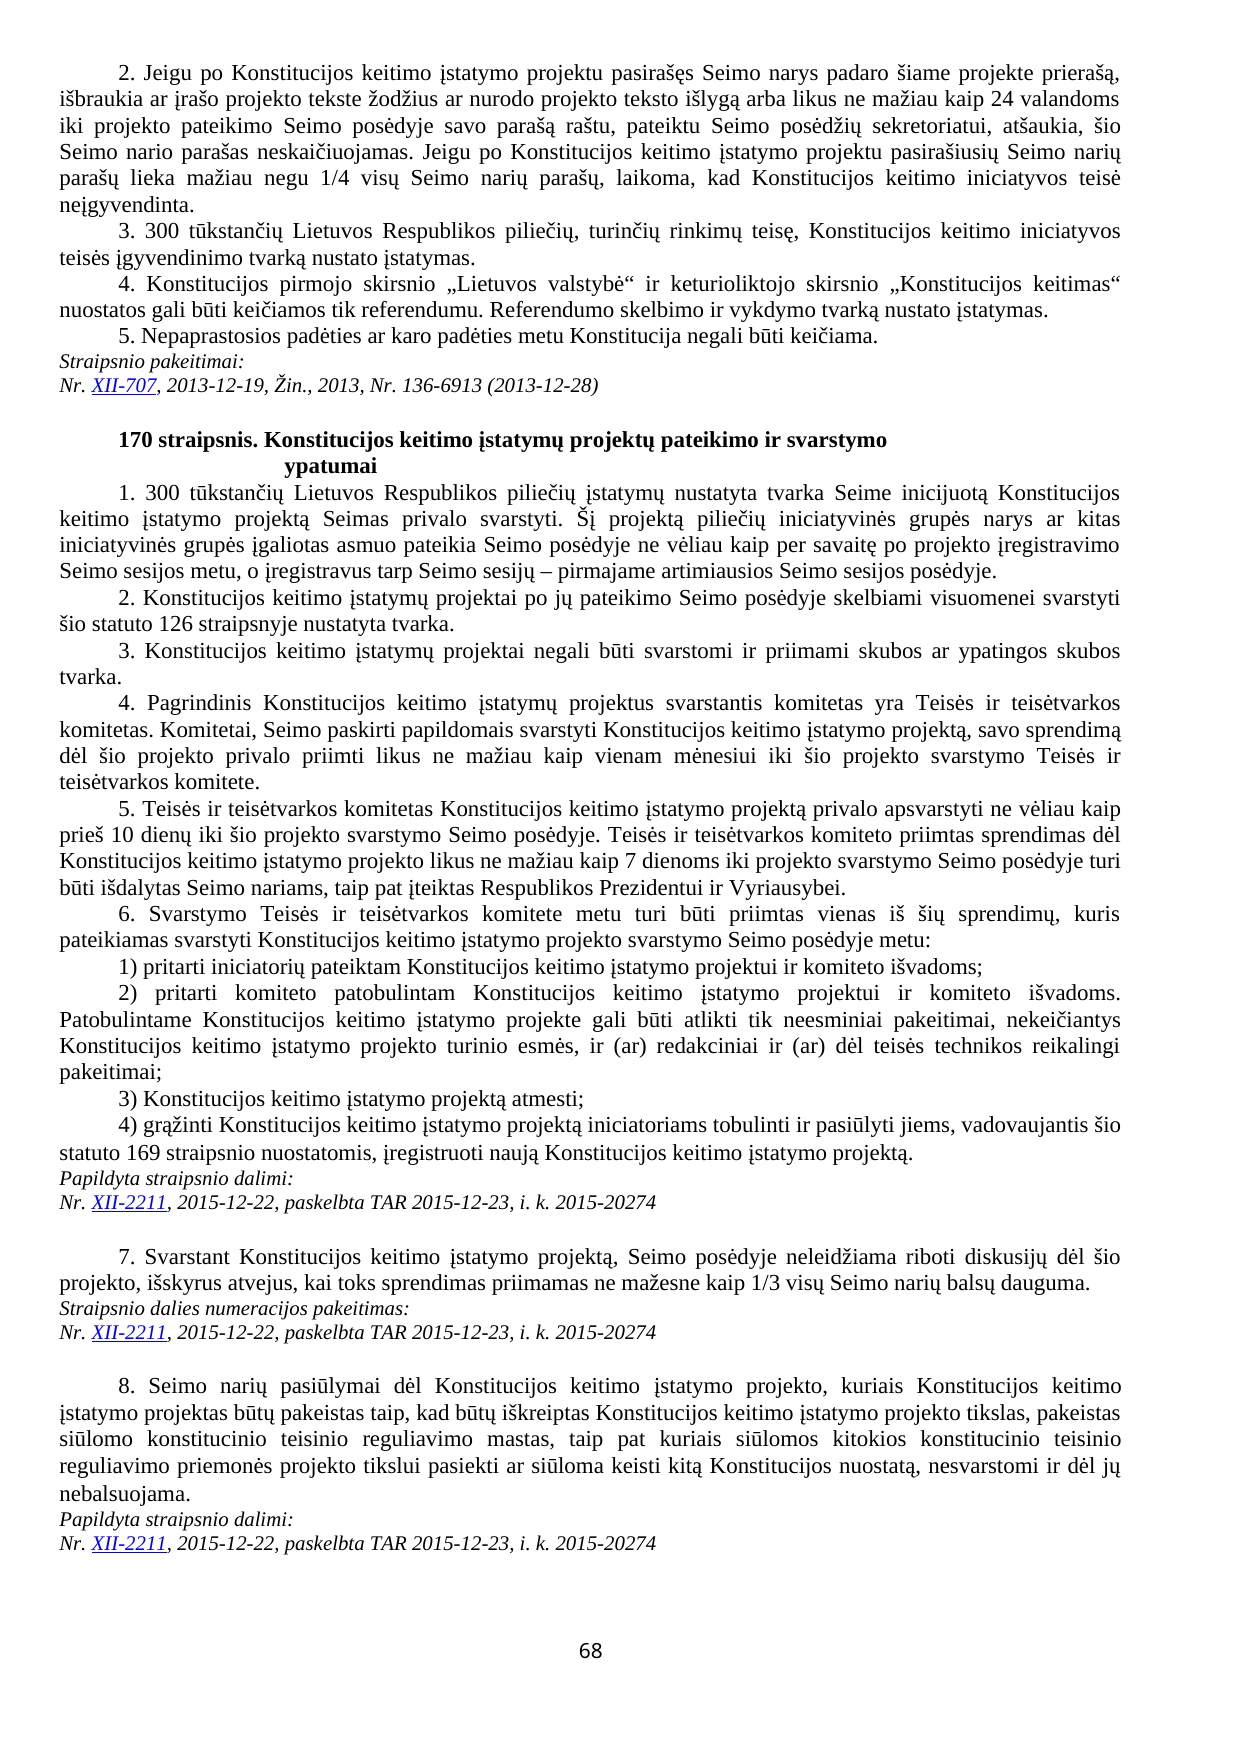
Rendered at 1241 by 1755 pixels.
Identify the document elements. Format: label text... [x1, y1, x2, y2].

text 2. Konstitucijos keitimo įstatymų projektai po jų pateikimo Seimo posėdyje skelbiami visuomenei svarstyti šio statuto 126 straipsnyje nustatyta tvarka. [59, 584, 1122, 637]
text 2. Jeigu po Konstitucijos keitimo įstatymo projektu pasirašęs Seimo narys padaro šiame projekte prierašą, išbraukia ar įrašo projekto tekste žodžius ar nurodo projekto teksto išlygą arba likus ne mažiau kaip 24 valandoms iki projekto pateikimo Seimo posėdyje savo parašą raštu, pateiktu Seimo posėdžių sekretoriatui, atšaukia, šio Seimo nario parašas neskaičiuojamas. Jeigu po Konstitucijos keitimo įstatymo projektu pasirašiusių Seimo narių parašų lieka mažiau negu 1/4 visų Seimo narių parašų, laikoma, kad Konstitucijos keitimo iniciatyvos teisė neįgyvendinta. [59, 59, 1122, 217]
text 170 straipsnis. Konstitucijos keitimo įstatymų projektų pateikimo ir svarstymo [59, 426, 1122, 452]
text 1. 300 tūkstančių Lietuvos Respublikos piliečių įstatymų nustatyta tvarka Seime inicijuotą Konstitucijos keitimo įstatymo projektą Seimas privalo svarstyti. Šį projektą piliečių iniciatyvinės grupės narys ar kitas iniciatyvinės grupės įgaliotas asmuo pateikia Seimo posėdyje ne vėliau kaip per savaitę po projekto įregistravimo Seimo sesijos metu, o įregistravus tarp Seimo sesijų – pirmajame artimiausios Seimo sesijos posėdyje. [59, 478, 1122, 584]
text 5. Nepaprastosios padėties ar karo padėties metu Konstitucija negali būti keičiama. [59, 323, 1122, 349]
text Straipsnio pakeitimai: [59, 349, 1122, 373]
text 3. Konstitucijos keitimo įstatymų projektai negali būti svarstomi ir priimami skubos ar ypatingos skubos tvarka. [59, 637, 1122, 689]
text ypatumai [59, 452, 1122, 478]
text Nr. XII-2211, 2015-12-22, paskelbta TAR 2015-12-23, i. k. 2015-20274 [59, 1320, 1122, 1344]
text Papildyta straipsnio dalimi: [59, 1166, 1122, 1190]
text 7. Svarstant Konstitucijos keitimo įstatymo projektą, Seimo posėdyje neleidžiama riboti diskusijų dėl šio projekto, išskyrus atvejus, kai toks sprendimas priimamas ne mažesne kaip 1/3 visų Seimo narių balsų dauguma. [59, 1243, 1122, 1296]
text 8. Seimo narių pasiūlymai dėl Konstitucijos keitimo įstatymo projekto, kuriais Konstitucijos keitimo įstatymo projektas būtų pakeistas taip, kad būtų iškreiptas Konstitucijos keitimo įstatymo projekto tikslas, pakeistas siūlomo konstitucinio teisinio reguliavimo mastas, taip pat kuriais siūlomos kitokios konstitucinio teisinio reguliavimo priemonės projekto tikslui pasiekti ar siūloma keisti kitą Konstitucijos nuostatą, nesvarstomi ir dėl jų nebalsuojama. [59, 1373, 1122, 1507]
text Nr. XII-2211, 2015-12-22, paskelbta TAR 2015-12-23, i. k. 2015-20274 [59, 1531, 1122, 1555]
text 4) grąžinti Konstitucijos keitimo įstatymo projektą iniciatoriams tobulinti ir pasiūlyti jiems, vadovaujantis šio statuto 169 straipsnio nuostatomis, įregistruoti naują Konstitucijos keitimo įstatymo projektą. [59, 1111, 1122, 1166]
text 3. 300 tūkstančių Lietuvos Respublikos piliečių, turinčių rinkimų teisę, Konstitucijos keitimo iniciatyvos teisės įgyvendinimo tvarką nustato įstatymas. [59, 217, 1122, 270]
text 5. Teisės ir teisėtvarkos komitetas Konstitucijos keitimo įstatymo projektą privalo apsvarstyti ne vėliau kaip prieš 10 dienų iki šio projekto svarstymo Seimo posėdyje. Teisės ir teisėtvarkos komiteto priimtas sprendimas dėl Konstitucijos keitimo įstatymo projekto likus ne mažiau kaip 7 dienoms iki projekto svarstymo Seimo posėdyje turi būti išdalytas Seimo nariams, taip pat įteiktas Respublikos Prezidentui ir Vyriausybei. [59, 795, 1122, 900]
text 6. Svarstymo Teisės ir teisėtvarkos komitete metu turi būti priimtas vienas iš šių sprendimų, kuris pateikiamas svarstyti Konstitucijos keitimo įstatymo projekto svarstymo Seimo posėdyje metu: [59, 900, 1122, 953]
text Nr. XII-707, 2013-12-19, Žin., 2013, Nr. 136-6913 (2013-12-28) [59, 373, 1122, 397]
text 2) pritarti komiteto patobulintam Konstitucijos keitimo įstatymo projektui ir komiteto išvadoms. Patobulintame Konstitucijos keitimo įstatymo projekte gali būti atlikti tik neesminiai pakeitimai, nekeičiantys Konstitucijos keitimo įstatymo projekto turinio esmės, ir (ar) redakciniai ir (ar) dėl teisės technikos reikalingi pakeitimai; [59, 979, 1122, 1085]
text Nr. XII-2211, 2015-12-22, paskelbta TAR 2015-12-23, i. k. 2015-20274 [59, 1190, 1122, 1214]
text Straipsnio dalies numeracijos pakeitimas: [59, 1296, 1122, 1320]
text Papildyta straipsnio dalimi: [59, 1507, 1122, 1531]
text 4. Pagrindinis Konstitucijos keitimo įstatymų projektus svarstantis komitetas yra Teisės ir teisėtvarkos komitetas. Komitetai, Seimo paskirti papildomais svarstyti Konstitucijos keitimo įstatymo projektą, savo sprendimą dėl šio projekto privalo priimti likus ne mažiau kaip vienam mėnesiui iki šio projekto svarstymo Teisės ir teisėtvarkos komitete. [59, 689, 1122, 795]
text 1) pritarti iniciatorių pateiktam Konstitucijos keitimo įstatymo projektui ir komiteto išvadoms; [59, 953, 1122, 979]
text 3) Konstitucijos keitimo įstatymo projektą atmesti; [59, 1085, 1122, 1111]
text 4. Konstitucijos pirmojo skirsnio „Lietuvos valstybė“ ir keturioliktojo skirsnio „Konstitucijos keitimas“ nuostatos gali būti keičiamos tik referendumu. Referendumo skelbimo ir vykdymo tvarką nustato įstatymas. [59, 270, 1122, 323]
